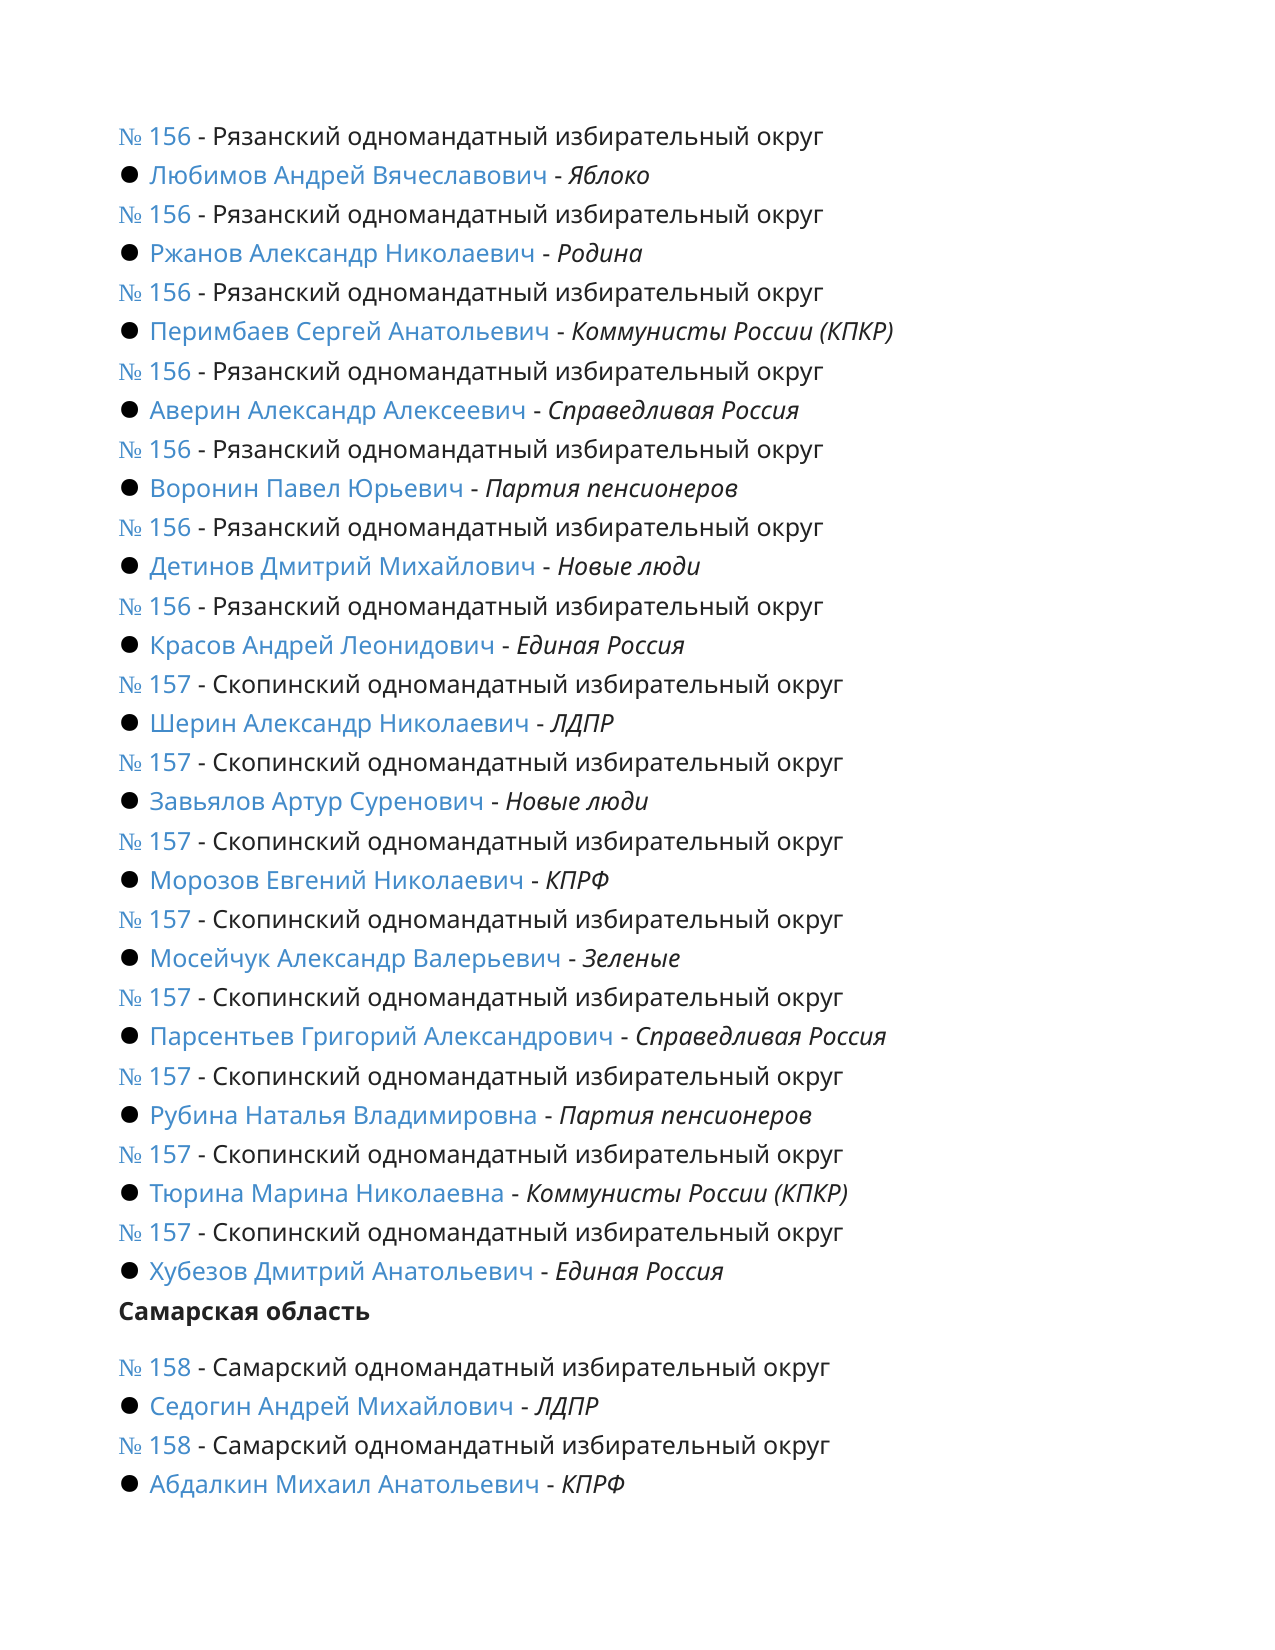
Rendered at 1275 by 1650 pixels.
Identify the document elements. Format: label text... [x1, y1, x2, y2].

subtitle Самарская область [118, 1293, 1157, 1327]
list Аверин Александр Алексеевич - Справедливая Россия [120, 392, 1157, 426]
list Красов Андрей Леонидович - Единая Россия [120, 627, 1157, 661]
text № 157 - Скопинский одномандатный избирательный округ [118, 745, 1157, 779]
list Хубезов Дмитрий Анатольевич - Единая Россия [120, 1254, 1157, 1288]
text № 157 - Скопинский одномандатный избирательный округ [118, 823, 1157, 857]
list Воронин Павел Юрьевич - Партия пенсионеров [120, 471, 1157, 505]
list Перимбаев Сергей Анатольевич - Коммунисты России (КПКР) [120, 314, 1157, 348]
text № 158 - Самарский одномандатный избирательный округ [118, 1349, 1157, 1384]
text № 156 - Рязанский одномандатный избирательный округ [118, 588, 1157, 622]
text № 157 - Скопинский одномандатный избирательный округ [118, 1058, 1157, 1092]
list Ржанов Александр Николаевич - Родина [120, 236, 1157, 270]
text № 156 - Рязанский одномандатный избирательный округ [118, 196, 1157, 231]
list Абдалкин Михаил Анатольевич - КПРФ [120, 1467, 1157, 1501]
text № 156 - Рязанский одномандатный избирательный округ [118, 275, 1157, 309]
text № 157 - Скопинский одномандатный избирательный округ [118, 1136, 1157, 1171]
text № 156 - Рязанский одномандатный избирательный округ [118, 510, 1157, 544]
text № 157 - Скопинский одномандатный избирательный округ [118, 980, 1157, 1014]
text № 156 - Рязанский одномандатный избирательный округ [118, 353, 1157, 387]
list Морозов Евгений Николаевич - КПРФ [120, 862, 1157, 896]
text № 158 - Самарский одномандатный избирательный округ [118, 1428, 1157, 1462]
text № 157 - Скопинский одномандатный избирательный округ [118, 901, 1157, 936]
list Шерин Александр Николаевич - ЛДПР [120, 706, 1157, 740]
text № 157 - Скопинский одномандатный избирательный округ [118, 666, 1157, 701]
list Завьялов Артур Суренович - Новые люди [120, 784, 1157, 818]
list Тюрина Марина Николаевна - Коммунисты России (КПКР) [120, 1176, 1157, 1210]
list Детинов Дмитрий Михайлович - Новые люди [120, 549, 1157, 583]
list Мосейчук Александр Валерьевич - Зеленые [120, 941, 1157, 975]
list Рубина Наталья Владимировна - Партия пенсионеров [120, 1097, 1157, 1131]
text № 157 - Скопинский одномандатный избирательный округ [118, 1215, 1157, 1249]
list Парсентьев Григорий Александрович - Справедливая Россия [120, 1019, 1157, 1053]
list Седогин Андрей Михайлович - ЛДПР [120, 1389, 1157, 1423]
text № 156 - Рязанский одномандатный избирательный округ [118, 431, 1157, 466]
text № 156 - Рязанский одномандатный избирательный округ [118, 118, 1157, 152]
list Любимов Андрей Вячеславович - Яблоко [120, 157, 1157, 191]
